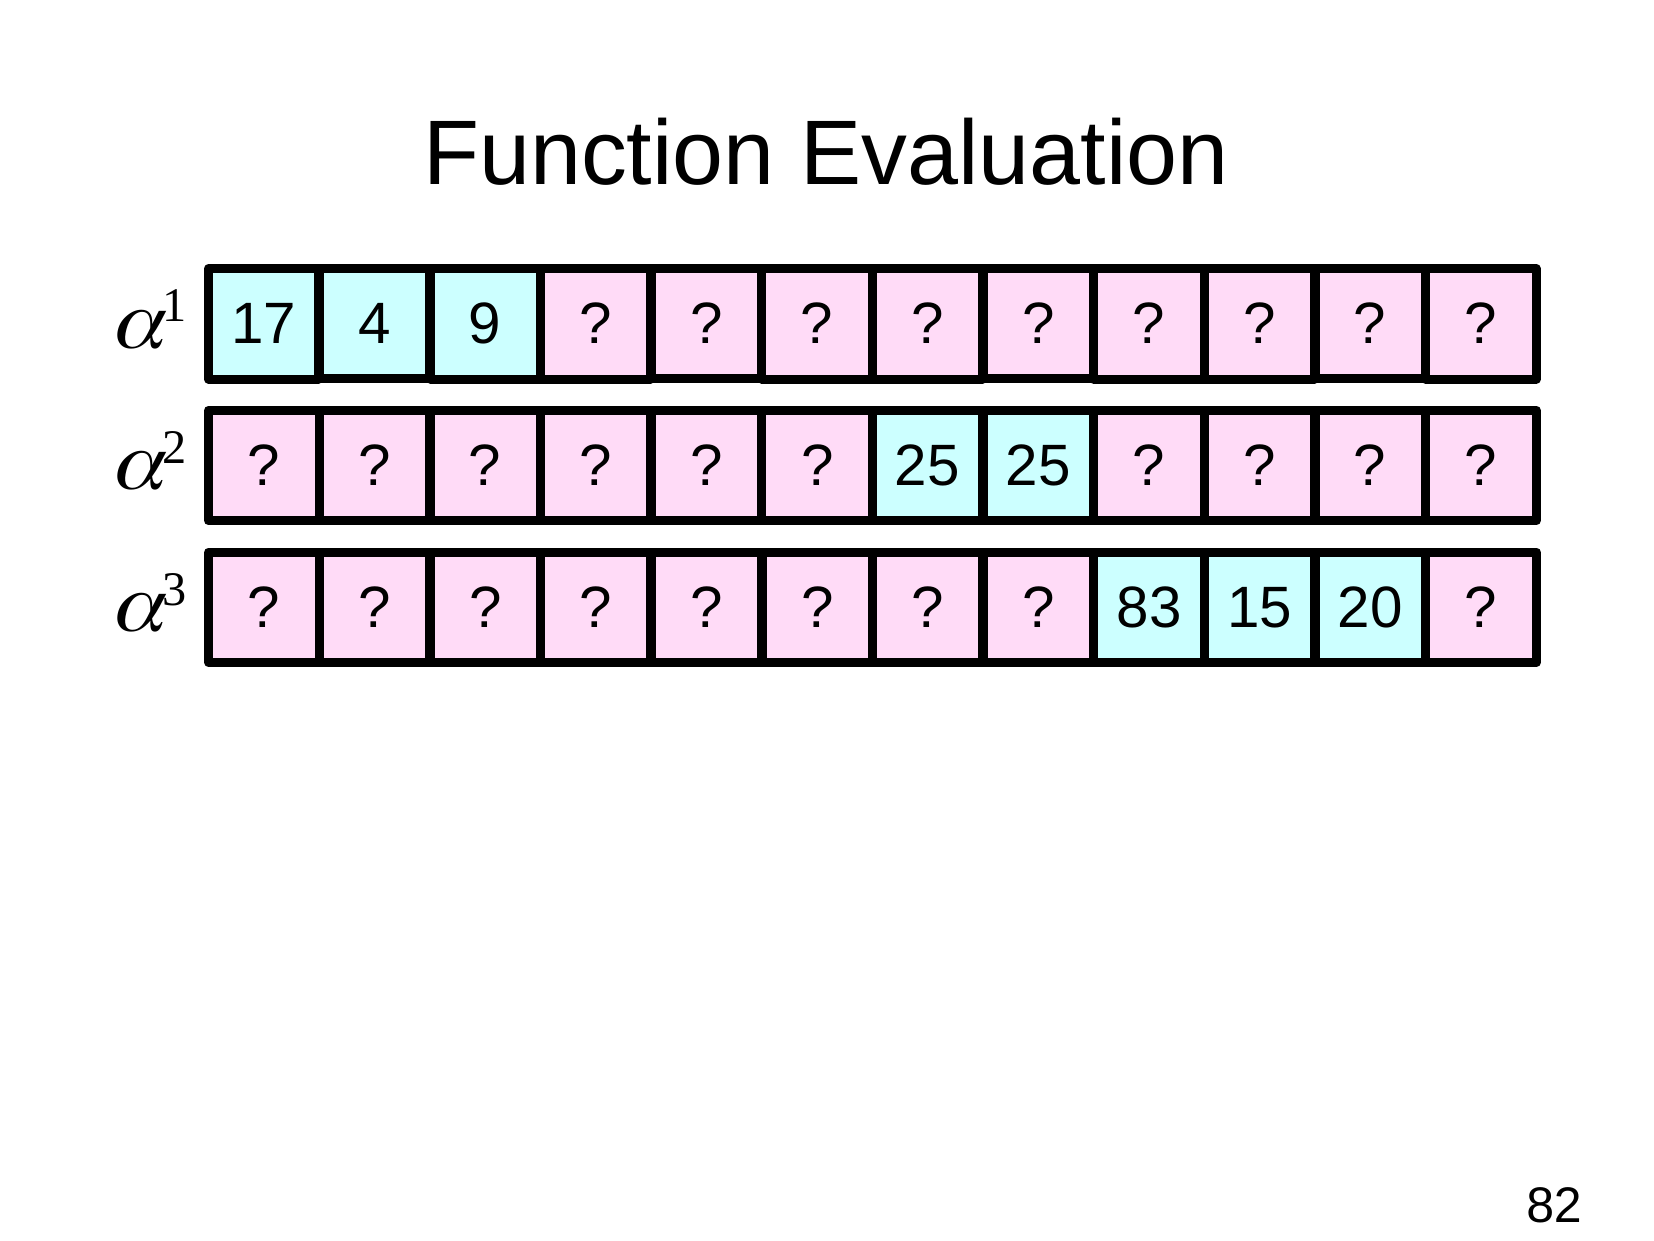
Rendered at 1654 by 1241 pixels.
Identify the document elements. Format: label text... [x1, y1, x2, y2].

text_box 4 [319, 268, 430, 379]
text_box ? [1204, 268, 1315, 380]
text_box ? [541, 552, 651, 663]
text_box ? [1425, 268, 1537, 380]
text_box ? [1204, 410, 1315, 521]
text_box 83 [1093, 552, 1204, 663]
text_box ? [872, 268, 983, 380]
text_box ? [1093, 410, 1204, 521]
text_box α1 [95, 280, 202, 389]
text_box ? [541, 410, 651, 521]
text_box ? [1093, 268, 1204, 380]
text_box ? [761, 410, 872, 521]
text_box α2 [95, 421, 202, 531]
text_box ? [983, 268, 1093, 379]
text_box 25 [983, 410, 1093, 521]
text_box ? [541, 268, 651, 380]
text_box ? [651, 268, 761, 379]
text_box ? [1315, 268, 1425, 379]
text_box ? [1425, 552, 1537, 663]
text_box 20 [1315, 552, 1425, 663]
text_box ? [761, 268, 872, 380]
text_box ? [319, 410, 430, 521]
text_box ? [319, 552, 430, 663]
text_box α3 [95, 563, 202, 673]
text_box ? [762, 552, 872, 663]
text_box ? [430, 410, 541, 521]
text_box ? [208, 552, 319, 663]
text_box 9 [430, 268, 541, 380]
text_box ? [983, 552, 1093, 663]
text_box ? [1425, 410, 1537, 521]
text_box ? [430, 552, 541, 663]
text_box ? [651, 552, 762, 663]
text_box ? [651, 410, 761, 521]
text_box 15 [1204, 552, 1315, 663]
text_box ? [872, 552, 983, 663]
text_box 17 [208, 268, 319, 380]
text_box ? [208, 410, 319, 521]
text_box 25 [872, 410, 983, 521]
text_box ? [1315, 410, 1425, 521]
title Function Evaluation [82, 49, 1571, 257]
